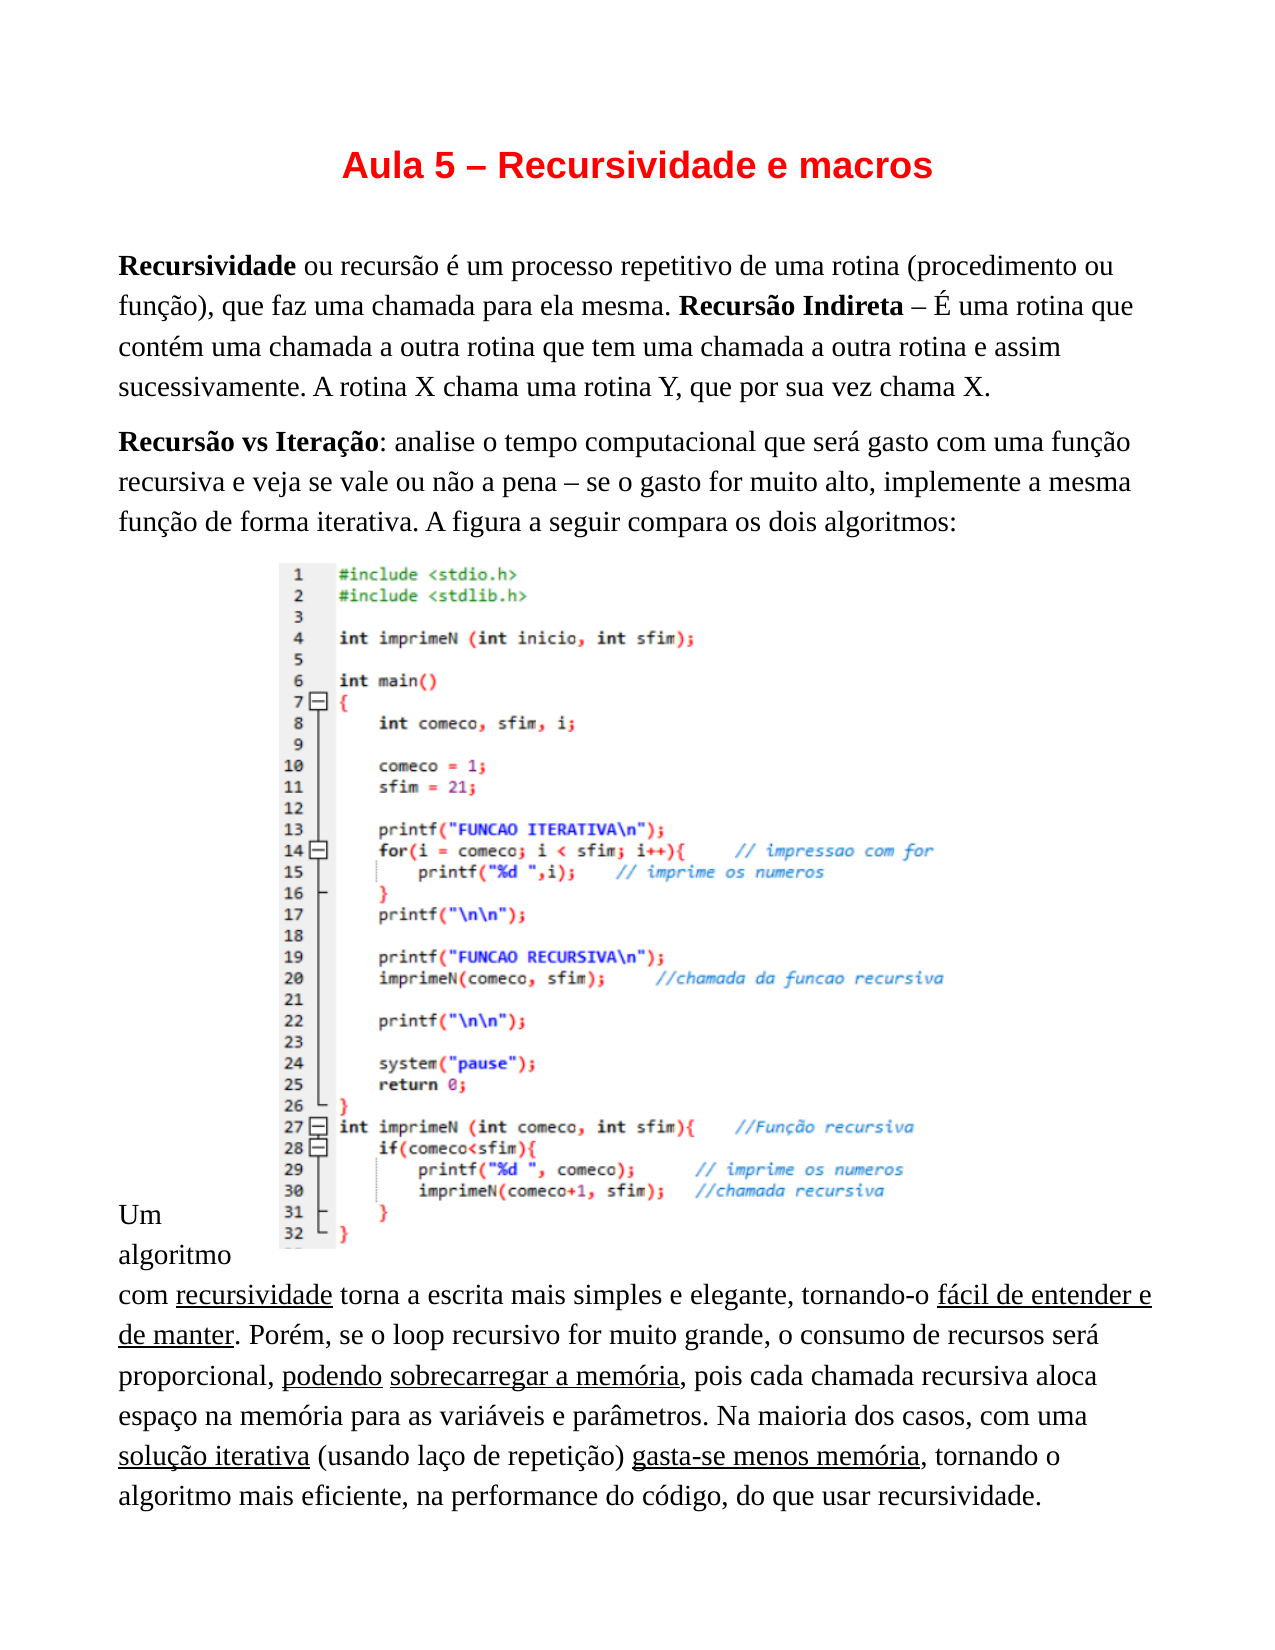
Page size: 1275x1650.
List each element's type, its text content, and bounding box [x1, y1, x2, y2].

subtitle Aula 5 – Recursividade e macros [118, 143, 1157, 187]
text Um algoritmo com recursividade torna a escrita mais simples e elegante, tornando-o fácil de entender e de manter. Porém, se o loop recursivo for muito grande, o consumo de recursos será proporcional, podendo sobrecarregar a memória, pois cada chamada recursiva aloca espaço na memória para as variáveis e parâmetros. Na maioria dos casos, com uma solução iterativa (usando laço de repetição) gasta-se menos memória, tornando o algoritmo mais eficiente, na performance do código, do que usar recursividade. [118, 1197, 1157, 1512]
picture [278, 558, 997, 1249]
text Recursão vs Iteração: analise o tempo computacional que será gasto com uma função recursiva e veja se vale ou não a pena – se o gasto for muito alto, implemente a mesma função de forma iterativa. A figura a seguir compara os dois algoritmos: [118, 424, 1157, 538]
text Recursividade ou recursão é um processo repetitivo de uma rotina (procedimento ou função), que faz uma chamada para ela mesma. Recursão Indireta – É uma rotina que contém uma chamada a outra rotina que tem uma chamada a outra rotina e assim sucessivamente. A rotina X chama uma rotina Y, que por sua vez chama X. [118, 248, 1157, 402]
